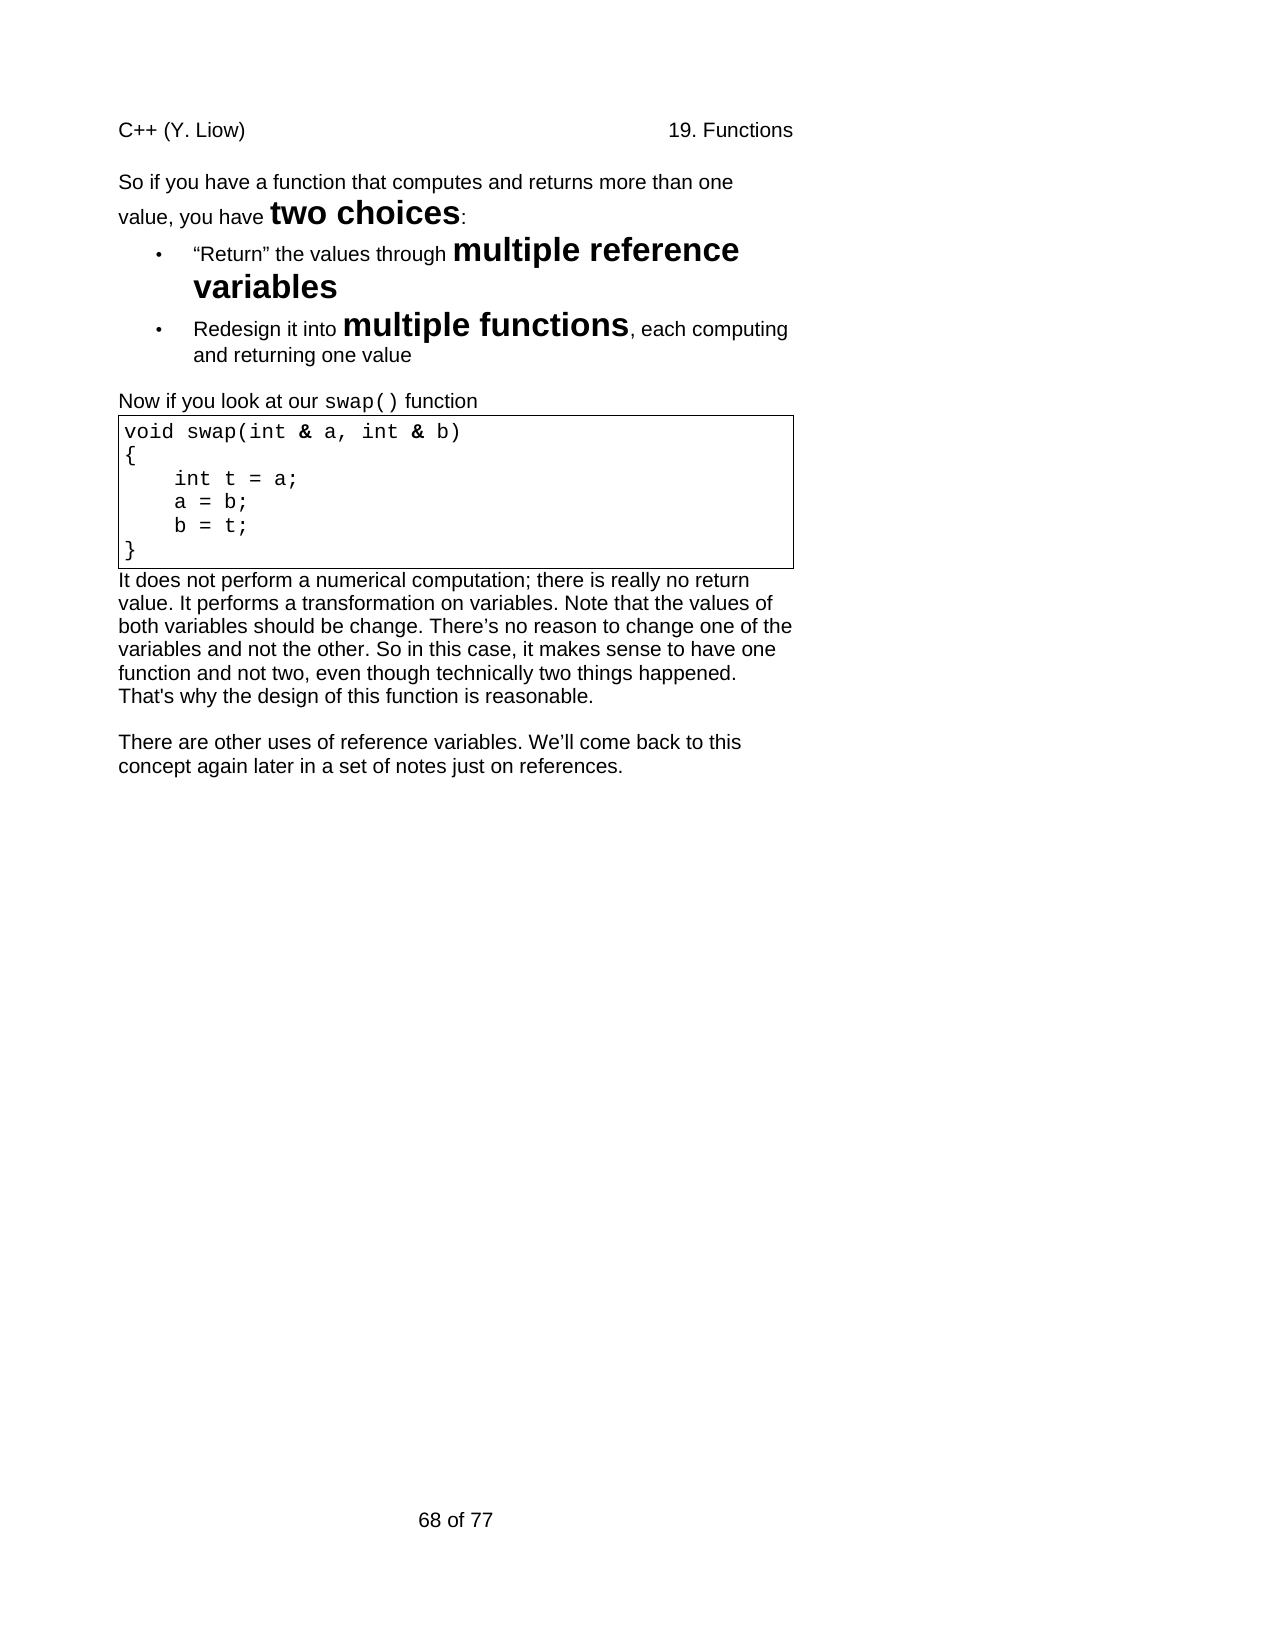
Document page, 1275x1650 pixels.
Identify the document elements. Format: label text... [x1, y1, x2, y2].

table_header void swap(int & a, int & b) { int t = a; a = b; b = t; } [119, 416, 793, 568]
text It does not perform a numerical computation; there is really no return value. It performs a transformation on variables. Note that the values of both variables should be change. There’s no reason to change one of the variables and not the other. So in this case, it makes sense to have one function and not two, even though technically two things happened. That's why the design of this function is reasonable. [118, 569, 793, 708]
text There are other uses of reference variables. We’ll come back to this concept again later in a set of notes just on references. [118, 731, 793, 777]
list Redesign it into multiple functions, each computing and returning one value [156, 306, 793, 366]
text Now if you look at our swap() function [118, 390, 793, 415]
list “Return” the values through multiple reference variables [156, 231, 793, 306]
text So if you have a function that computes and returns more than one value, you have two choices: [118, 171, 793, 231]
